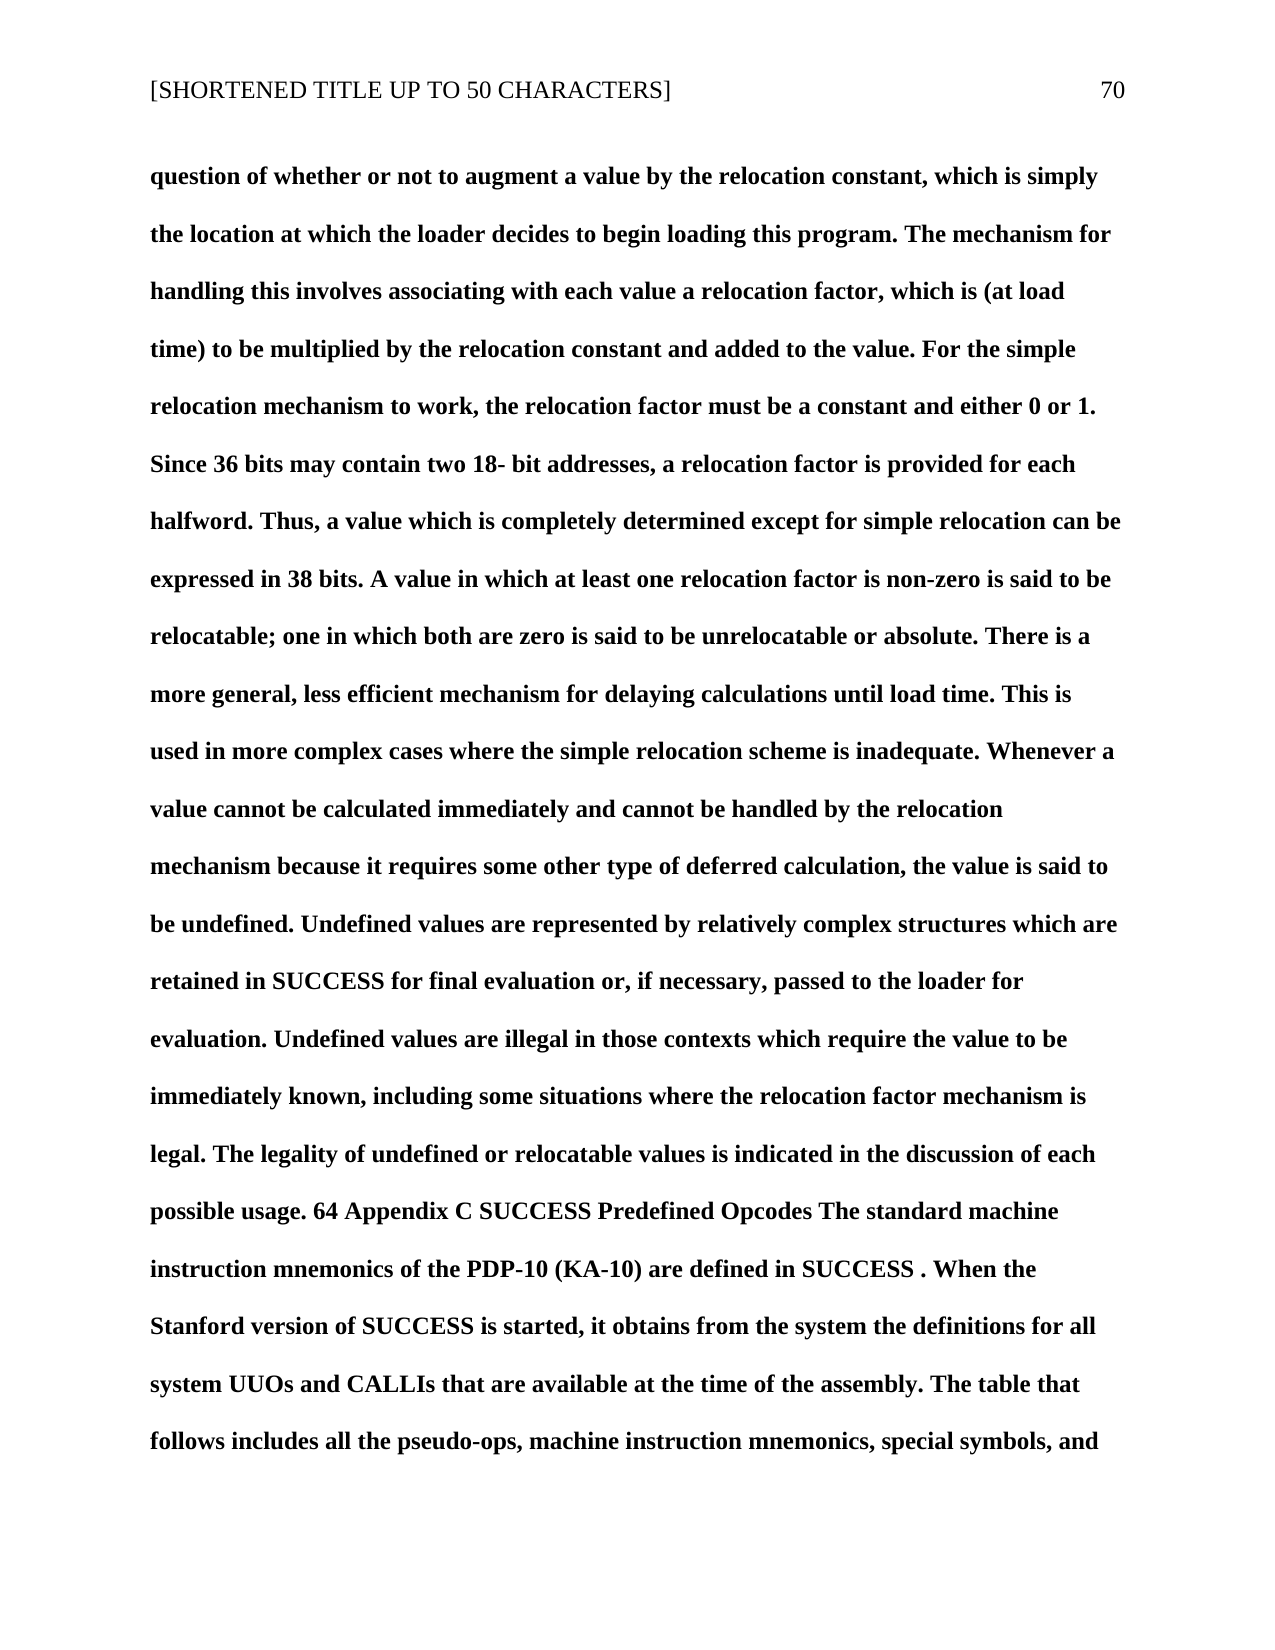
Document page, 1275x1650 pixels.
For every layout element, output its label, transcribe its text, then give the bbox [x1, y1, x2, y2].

text question of whether or not to augment a value by the relocation constant, which is simply the location at which the loader decides to begin loading this program. The mechanism for handling this involves associating with each value a relocation factor, which is (at load time) to be multiplied by the relocation constant and added to the value. For the simple relocation mechanism to work, the relocation factor must be a constant and either 0 or 1. Since 36 bits may contain two 18- bit addresses, a relocation factor is provided for each halfword. Thus, a value which is completely determined except for simple relocation can be expressed in 38 bits. A value in which at least one relocation factor is non-zero is said to be relocatable; one in which both are zero is said to be unrelocatable or absolute. There is a more general, less efficient mechanism for delaying calculations until load time. This is used in more complex cases where the simple relocation scheme is inadequate. Whenever a value cannot be calculated immediately and cannot be handled by the relocation mechanism because it requires some other type of deferred calculation, the value is said to be undefined. Undefined values are represented by relatively complex structures which are retained in SUCCESS for final evaluation or, if necessary, passed to the loader for evaluation. Undefined values are illegal in those contexts which require the value to be immediately known, including some situations where the relocation factor mechanism is legal. The legality of undefined or relocatable values is indicated in the discussion of each possible usage. 64 Appendix C SUCCESS Predefined Opcodes The standard machine instruction mnemonics of the PDP-10 (KA-10) are defined in SUCCESS . When the Stanford version of SUCCESS is started, it obtains from the system the definitions for all system UUOs and CALLIs that are available at the time of the assembly. The table that follows includes all the pseudo-ops, machine instruction mnemonics, special symbols, and [150, 161, 1125, 1455]
